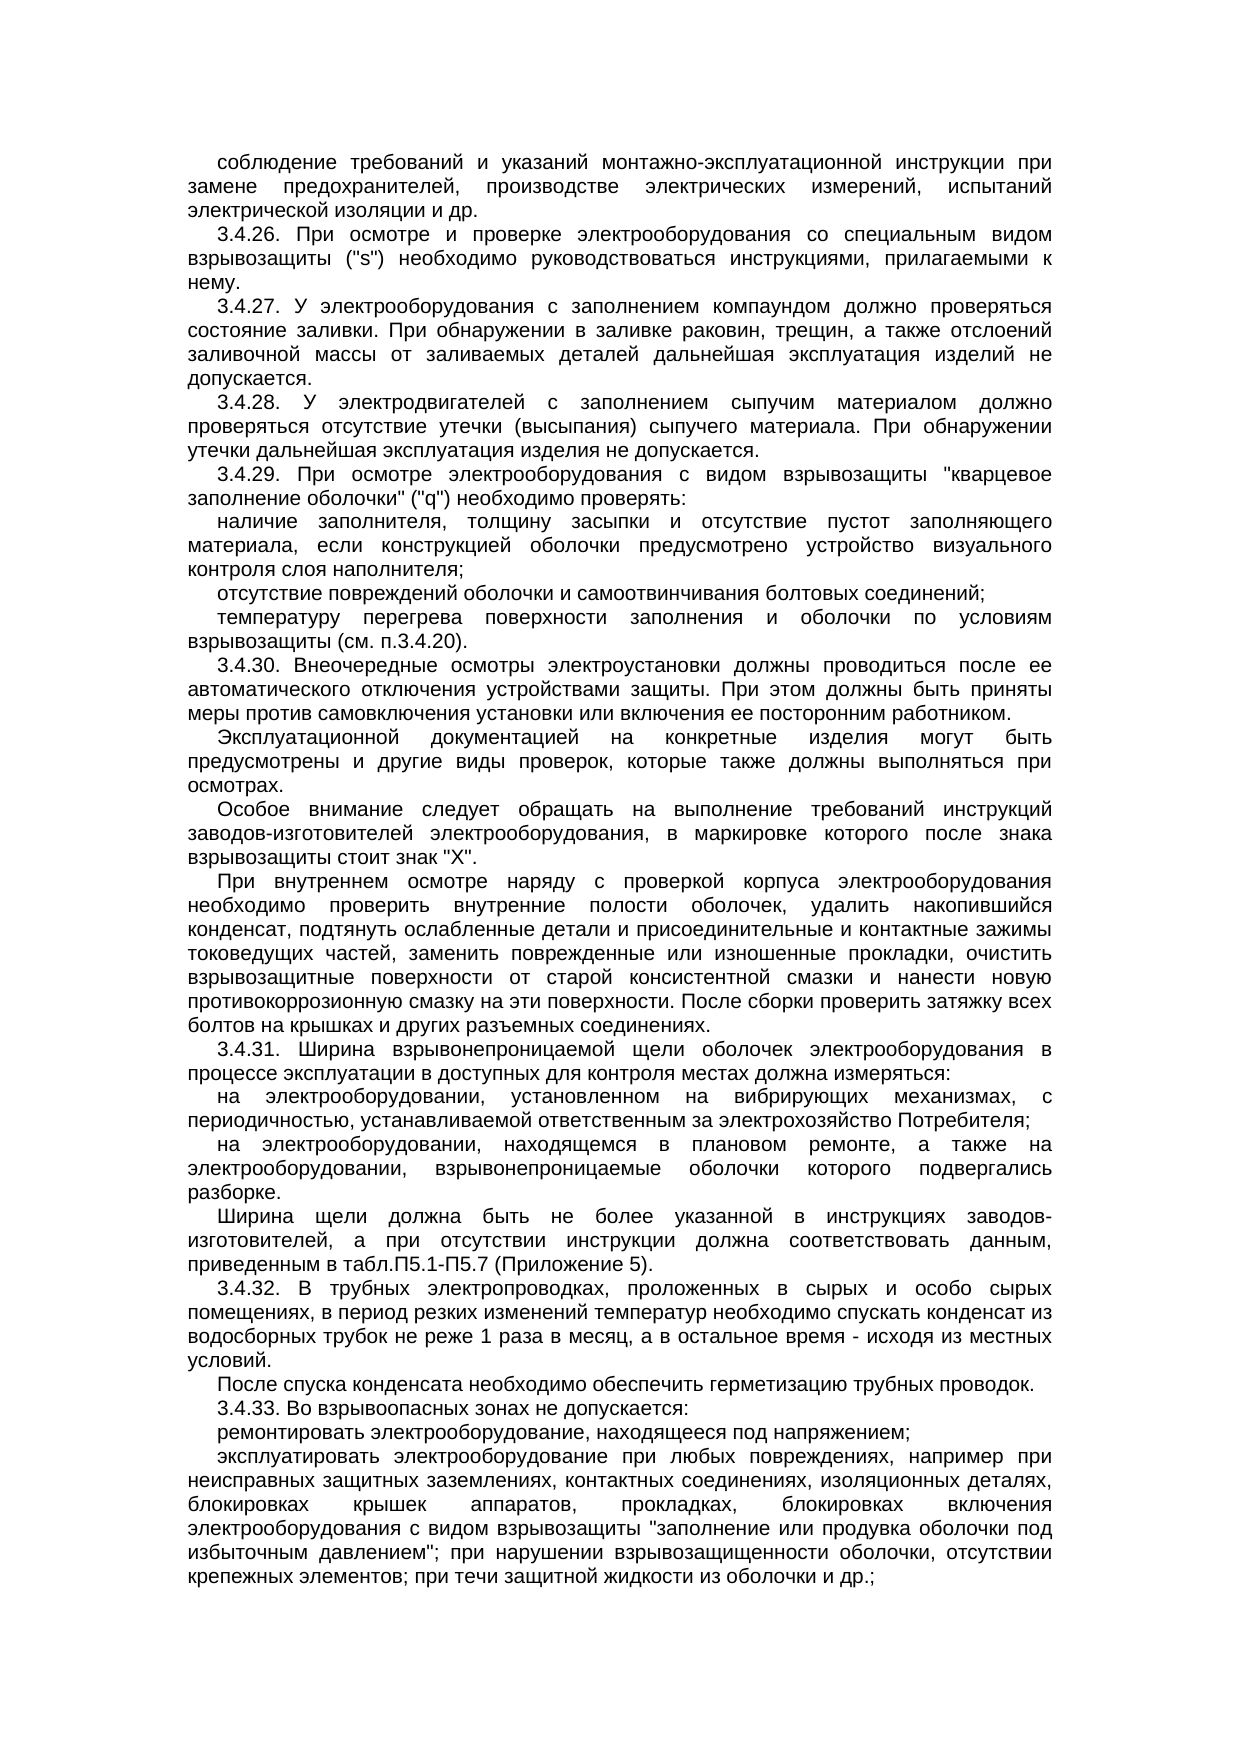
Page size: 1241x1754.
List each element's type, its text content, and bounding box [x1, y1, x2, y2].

text 3.4.30. Внеочередные осмотры электроустановки должны проводиться после ее автоматического отключения устройствами защиты. При этом должны быть приняты меры против самовключения установки или включения ее посторонним работником. [187, 653, 1053, 725]
text При внутреннем осмотре наряду с проверкой корпуса электрооборудования необходимо проверить внутренние полости оболочек, удалить накопившийся конденсат, подтянуть ослабленные детали и присоединительные и контактные зажимы токоведущих частей, заменить поврежденные или изношенные прокладки, очистить взрывозащитные поверхности от старой консистентной смазки и нанести новую противокоррозионную смазку на эти поверхности. После сборки проверить затяжку всех болтов на крышках и других разъемных соединениях. [187, 869, 1053, 1036]
text температуру перегрева поверхности заполнения и оболочки по условиям взрывозащиты (см. п.3.4.20). [187, 605, 1053, 653]
text 3.4.31. Ширина взрывонепроницаемой щели оболочек электрооборудования в процессе эксплуатации в доступных для контроля местах должна измеряться: [187, 1036, 1053, 1084]
text 3.4.28. У электродвигателей с заполнением сыпучим материалом должно проверяться отсутствие утечки (высыпания) сыпучего материала. При обнаружении утечки дальнейшая эксплуатация изделия не допускается. [187, 389, 1053, 461]
text 3.4.26. При осмотре и проверке электрооборудования со специальным видом взрывозащиты ("s") необходимо руководствоваться инструкциями, прилагаемыми к нему. [187, 222, 1053, 294]
text 3.4.32. В трубных электропроводках, проложенных в сырых и особо сырых помещениях, в период резких изменений температур необходимо спускать конденсат из водосборных трубок не реже 1 раза в месяц, а в остальное время - исходя из местных условий. [187, 1276, 1053, 1372]
text 3.4.29. При осмотре электрооборудования с видом взрывозащиты "кварцевое заполнение оболочки" ("q") необходимо проверять: [187, 461, 1053, 509]
text Ширина щели должна быть не более указанной в инструкциях заводов-изготовителей, а при отсутствии инструкции должна соответствовать данным, приведенным в табл.П5.1-П5.7 (Приложение 5). [187, 1204, 1053, 1276]
text на электрооборудовании, находящемся в плановом ремонте, а также на электрооборудовании, взрывонепроницаемые оболочки которого подвергались разборке. [187, 1132, 1053, 1204]
text отсутствие повреждений оболочки и самоотвинчивания болтовых соединений; [187, 581, 1053, 605]
text соблюдение требований и указаний монтажно-эксплуатационной инструкции при замене предохранителей, производстве электрических измерений, испытаний электрической изоляции и др. [187, 150, 1053, 222]
text наличие заполнителя, толщину засыпки и отсутствие пустот заполняющего материала, если конструкцией оболочки предусмотрено устройство визуального контроля слоя наполнителя; [187, 509, 1053, 581]
text на электрооборудовании, установленном на вибрирующих механизмах, с периодичностью, устанавливаемой ответственным за электрохозяйство Потребителя; [187, 1084, 1053, 1132]
text После спуска конденсата необходимо обеспечить герметизацию трубных проводок. [187, 1372, 1053, 1396]
text 3.4.27. У электрооборудования с заполнением компаундом должно проверяться состояние заливки. При обнаружении в заливке раковин, трещин, а также отслоений заливочной массы от заливаемых деталей дальнейшая эксплуатация изделий не допускается. [187, 294, 1053, 389]
text эксплуатировать электрооборудование при любых повреждениях, например при неисправных защитных заземлениях, контактных соединениях, изоляционных деталях, блокировках крышек аппаратов, прокладках, блокировках включения электрооборудования с видом взрывозащиты "заполнение или продувка оболочки под избыточным давлением"; при нарушении взрывозащищенности оболочки, отсутствии крепежных элементов; при течи защитной жидкости из оболочки и др.; [187, 1444, 1053, 1587]
text Особое внимание следует обращать на выполнение требований инструкций заводов-изготовителей электрооборудования, в маркировке которого после знака взрывозащиты стоит знак "X". [187, 797, 1053, 869]
text 3.4.33. Во взрывоопасных зонах не допускается: [187, 1396, 1053, 1420]
text ремонтировать электрооборудование, находящееся под напряжением; [187, 1420, 1053, 1444]
text Эксплуатационной документацией на конкретные изделия могут быть предусмотрены и другие виды проверок, которые также должны выполняться при осмотрах. [187, 725, 1053, 797]
